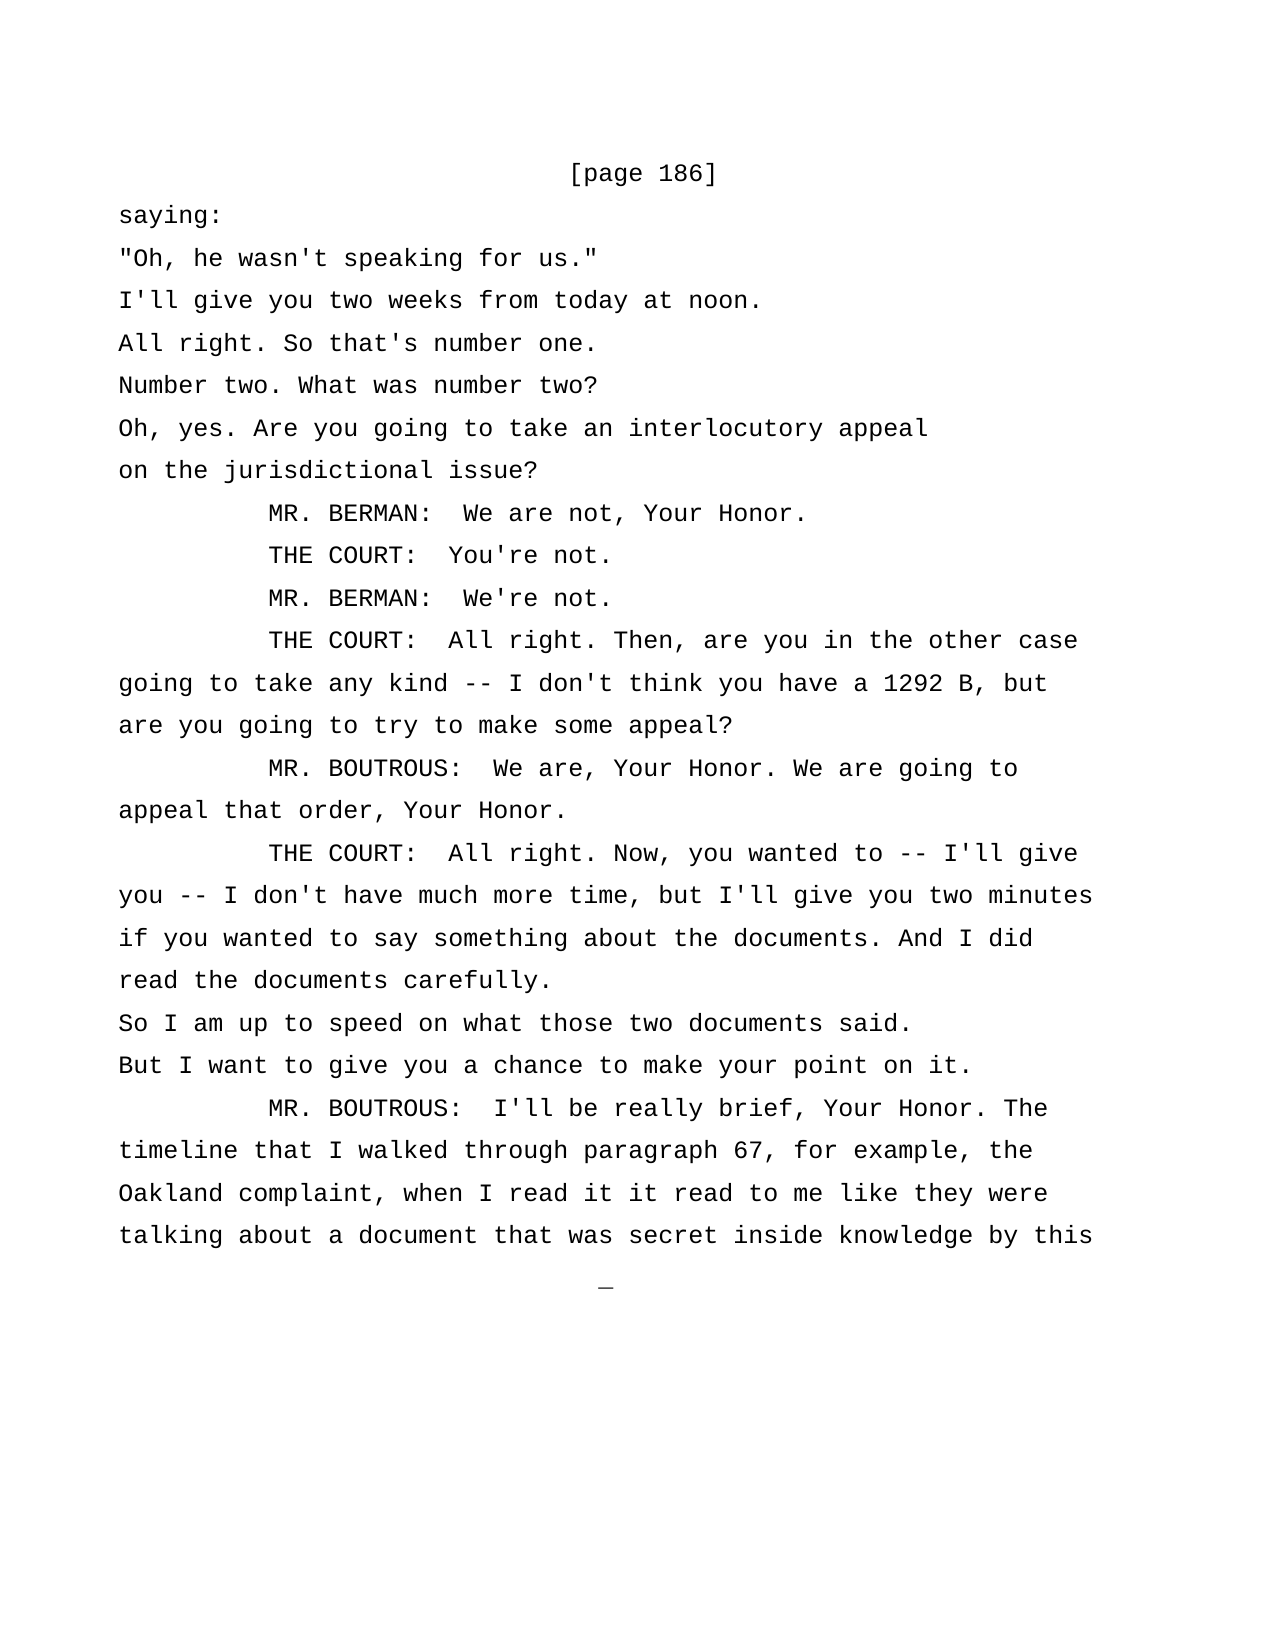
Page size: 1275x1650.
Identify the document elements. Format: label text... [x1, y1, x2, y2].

text are you going to try to make some appeal? [118, 713, 1157, 741]
text going to take any kind -- I don't think you have a 1292 B, but [118, 671, 1157, 699]
text THE COURT: All right. Then, are you in the other case [118, 628, 1157, 656]
text MR. BOUTROUS: We are, Your Honor. We are going to [118, 756, 1157, 784]
text So I am up to speed on what those two documents said. [118, 1011, 1157, 1039]
text THE COURT: All right. Now, you wanted to -- I'll give [118, 841, 1157, 869]
text "Oh, he wasn't speaking for us." [118, 246, 1157, 274]
text MR. BERMAN: We are not, Your Honor. [118, 501, 1157, 529]
text All right. So that's number one. [118, 331, 1157, 359]
text if you wanted to say something about the documents. And I did [118, 926, 1157, 954]
text I'll give you two weeks from today at noon. [118, 288, 1157, 316]
text Oh, yes. Are you going to take an interlocutory appeal [118, 416, 1157, 444]
text you -- I don't have much more time, but I'll give you two minutes [118, 883, 1157, 911]
text THE COURT: You're not. [118, 543, 1157, 571]
text Number two. What was number two? [118, 373, 1157, 401]
text read the documents carefully. [118, 968, 1157, 996]
text MR. BOUTROUS: I'll be really brief, Your Honor. The [118, 1096, 1157, 1124]
text talking about a document that was secret inside knowledge by this [118, 1223, 1157, 1251]
text But I want to give you a chance to make your point on it. [118, 1053, 1157, 1081]
text saying: [118, 203, 1157, 231]
text timeline that I walked through paragraph 67, for example, the [118, 1138, 1157, 1166]
text _ [118, 1266, 1157, 1294]
text [page 186] [118, 161, 1157, 189]
text on the jurisdictional issue? [118, 458, 1157, 486]
text MR. BERMAN: We're not. [118, 586, 1157, 614]
text appeal that order, Your Honor. [118, 798, 1157, 826]
text Oakland complaint, when I read it it read to me like they were [118, 1181, 1157, 1209]
